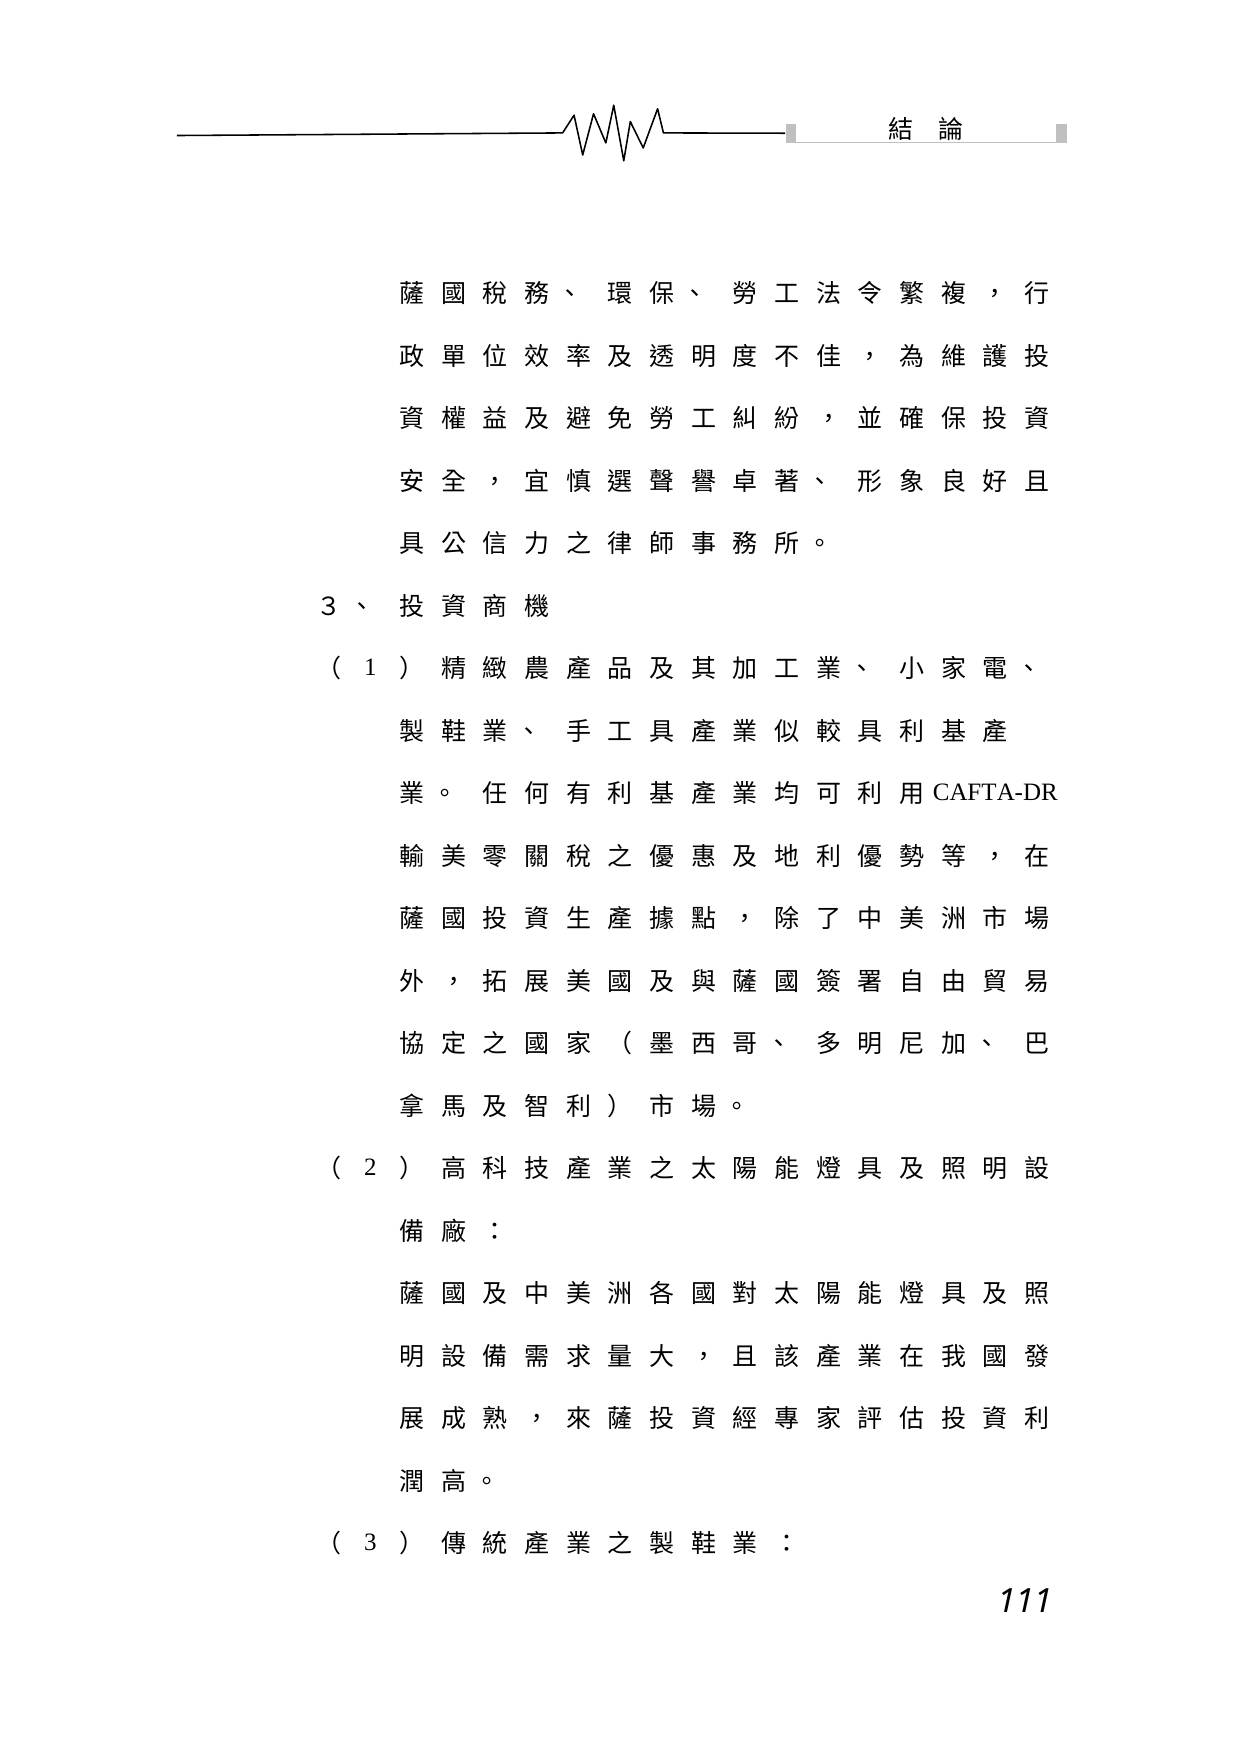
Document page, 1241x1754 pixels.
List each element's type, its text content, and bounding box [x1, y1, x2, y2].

text ３、投資商機 [281, 563, 1058, 625]
text 薩國稅務、環保、勞工法令繁複，行政單位效率及透明度不佳，為維護投資權益及避免勞工糾紛，並確保投資安全，宜慎選聲譽卓著、形象良好且具公信力之律師事務所。 [367, 250, 1058, 563]
text 薩國及中美洲各國對太陽能燈具及照明設備需求量大，且該產業在我國發展成熟，來薩投資經專家評估投資利潤高。 [367, 1250, 1058, 1500]
text （2）高科技產業之太陽能燈具及照明設備廠： [306, 1125, 1058, 1250]
text （3）傳統產業之製鞋業： [306, 1500, 1058, 1563]
text （1）精緻農產品及其加工業、小家電、製鞋業、手工具產業似較具利基產業。任何有利基產業均可利用CAFTA-DR輸美零關稅之優惠及地利優勢等，在薩國投資生產據點，除了中美洲市場外，拓展美國及與薩國簽署自由貿易協定之國家（墨西哥、多明尼加、巴拿馬及智利）市場。 [306, 625, 1058, 1125]
